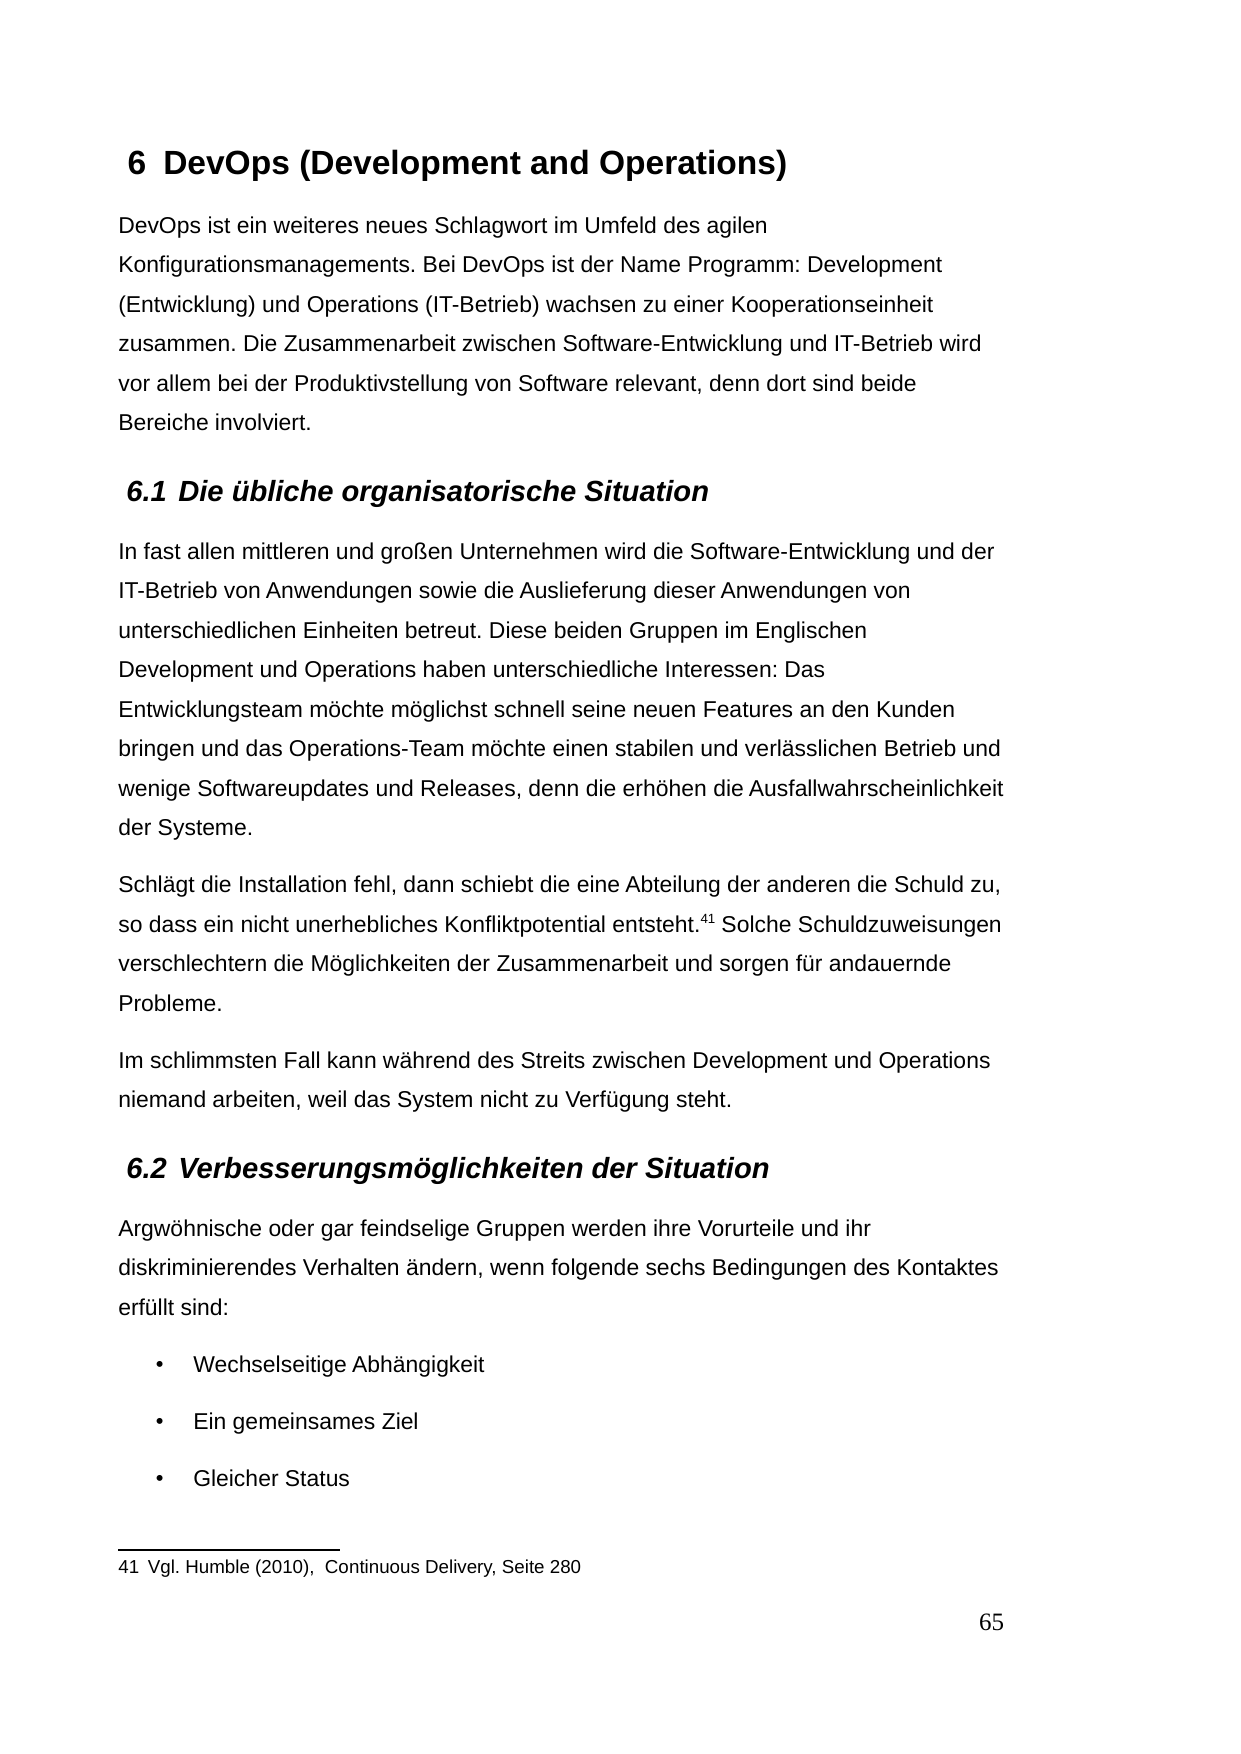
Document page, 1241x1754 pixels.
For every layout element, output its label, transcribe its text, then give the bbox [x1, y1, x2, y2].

list Gleicher Status [156, 1465, 1004, 1491]
subtitle Verbesserungsmöglichkeiten der Situation [118, 1151, 1004, 1184]
list Wechselseitige Abhängigkeit [156, 1351, 1004, 1377]
subtitle Die übliche organisatorische Situation [118, 474, 1004, 507]
text Vgl. Humble (2010), Continuous Delivery, Seite 280 [118, 1556, 1004, 1578]
subtitle DevOps (Development and Operations) [118, 143, 1004, 182]
list Ein gemeinsames Ziel [156, 1408, 1004, 1434]
text Im schlimmsten Fall kann während des Streits zwischen Development und Operations niemand arbeiten, weil das System nicht zu Verfügung steht. [118, 1047, 1004, 1113]
text DevOps ist ein weiteres neues Schlagwort im Umfeld des agilen Konfigurationsmanagements. Bei DevOps ist der Name Programm: Development (Entwicklung) und Operations (IT-Betrieb) wachsen zu einer Kooperationseinheit zusammen. Die Zusammenarbeit zwischen Software-Entwicklung und IT-Betrieb wird vor allem bei der Produktivstellung von Software relevant, denn dort sind beide Bereiche involviert. [118, 212, 1004, 436]
text Schlägt die Installation fehl, dann schiebt die eine Abteilung der anderen die Schuld zu, so dass ein nicht unerhebliches Konfliktpotential entsteht. Solche Schuldzuweisungen verschlechtern die Möglichkeiten der Zusammenarbeit und sorgen für andauernde Probleme. [118, 871, 1004, 1016]
text In fast allen mittleren und großen Unternehmen wird die Software-Entwicklung und der IT-Betrieb von Anwendungen sowie die Auslieferung dieser Anwendungen von unterschiedlichen Einheiten betreut. Diese beiden Gruppen im Englischen Development und Operations haben unterschiedliche Interessen: Das Entwicklungsteam möchte möglichst schnell seine neuen Features an den Kunden bringen und das Operations-Team möchte einen stabilen und verlässlichen Betrieb und wenige Softwareupdates und Releases, denn die erhöhen die Ausfallwahrscheinlichkeit der Systeme. [118, 538, 1004, 840]
text Argwöhnische oder gar feindselige Gruppen werden ihre Vorurteile und ihr diskriminierendes Verhalten ändern, wenn folgende sechs Bedingungen des Kontaktes erfüllt sind: [118, 1214, 1004, 1320]
